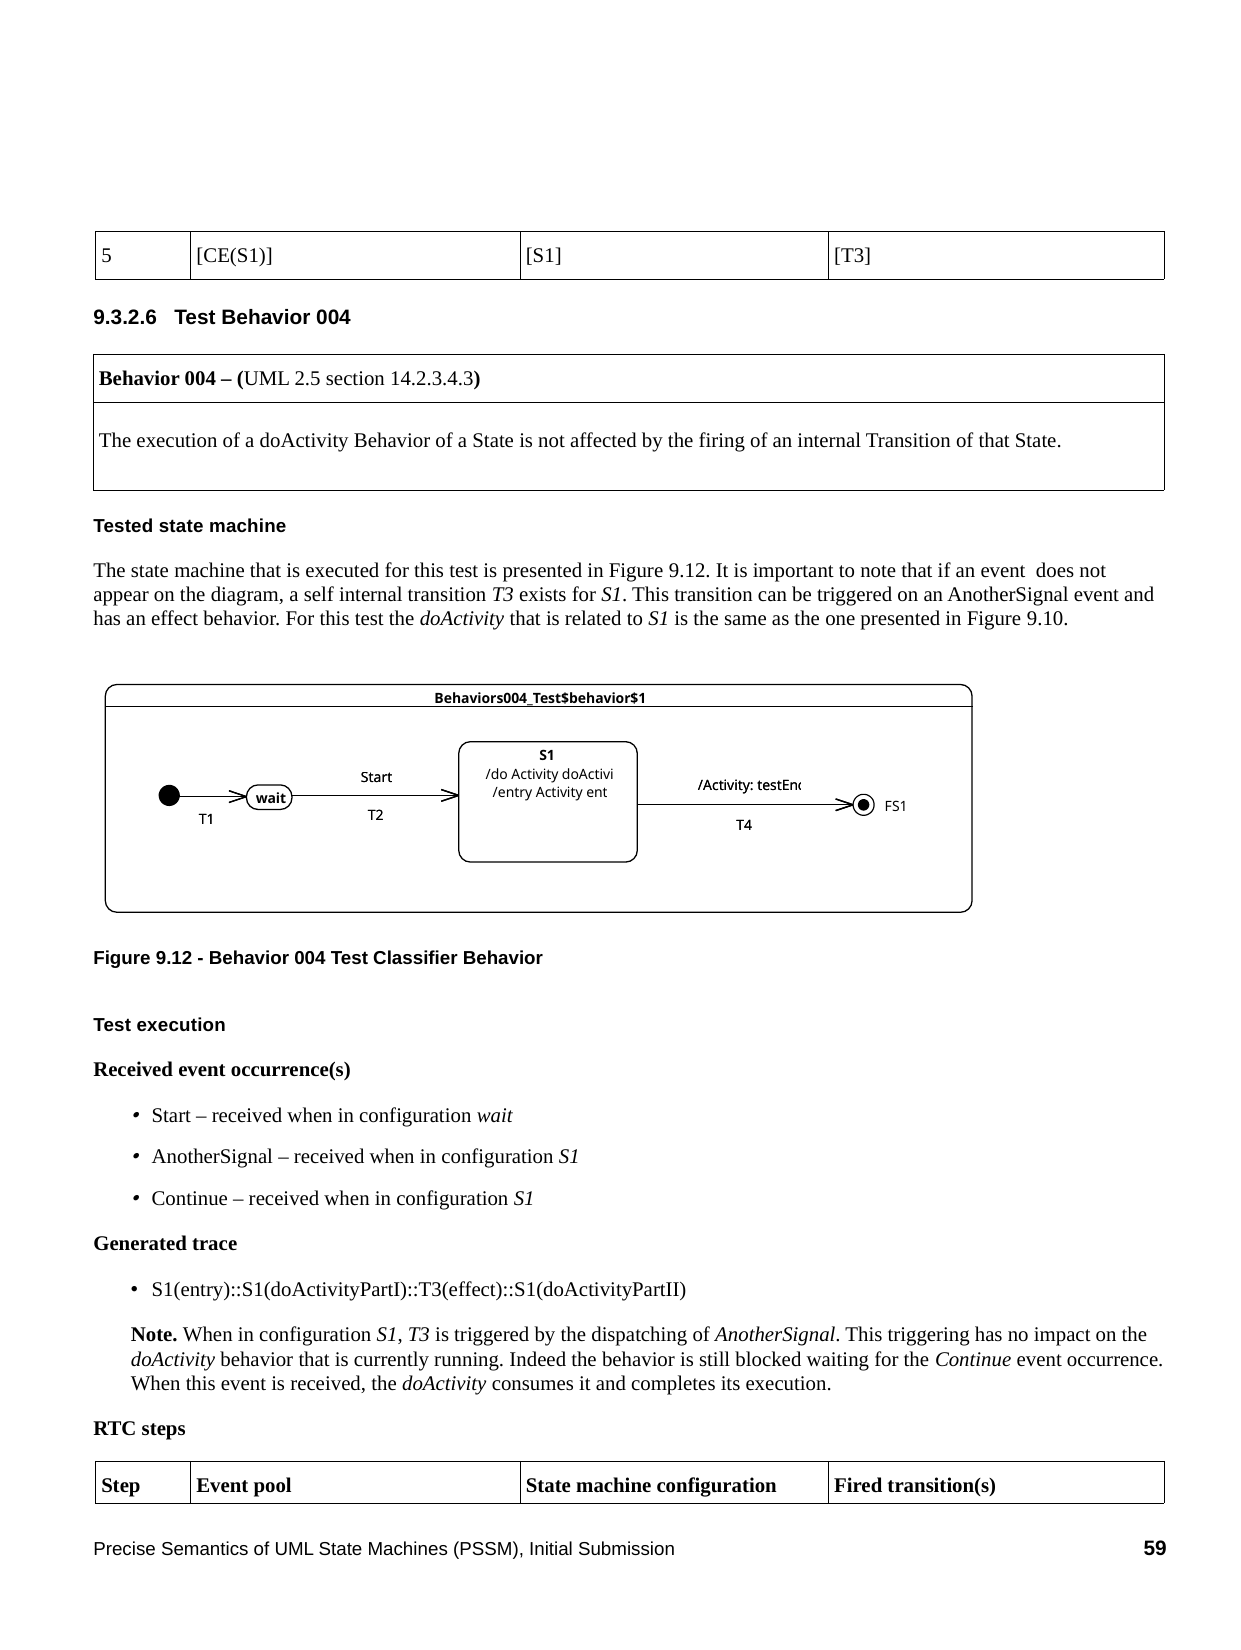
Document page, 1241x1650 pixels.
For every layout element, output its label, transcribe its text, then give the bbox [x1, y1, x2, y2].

text Figure 9.12 - Behavior 004 Test Classifier Behavior [93, 947, 1164, 968]
table_cell 5 [96, 232, 190, 279]
text The state machine that is executed for this test is presented in Figure 9.12. It is important to note that if an event does not appear on the diagram, a self internal transition T3 exists for S1. This transition can be triggered on an AnotherSignal event and has an effect behavior. For this test the doActivity that is related to S1 is the same as the one presented in Figure 9.10. [93, 558, 1164, 630]
subtitle Test Behavior 004 [93, 304, 1164, 329]
table_header Event pool [191, 1462, 520, 1502]
text Received event occurrence(s) [93, 1057, 1164, 1081]
subtitle Tested state machine [93, 515, 1164, 537]
table_cell [S1] [521, 232, 828, 279]
subtitle Test execution [93, 1014, 1164, 1036]
list AnotherSignal – received when in configuration S1 [131, 1143, 1164, 1168]
table_cell [T3] [829, 232, 1164, 279]
list S1(entry)::S1(doActivityPartI)::T3(effect)::S1(doActivityPartII) [131, 1276, 1164, 1301]
table_header Fired transition(s) [829, 1462, 1164, 1502]
text Note. When in configuration S1, T3 is triggered by the dispatching of AnotherSignal. This triggering has no impact on the doActivity behavior that is currently running. Indeed the behavior is still blocked waiting for the Continue event occurrence. When this event is received, the doActivity consumes it and completes its execution. [131, 1322, 1164, 1394]
table_header Behavior 004 – (UML 2.5 section 14.2.3.4.3) [94, 355, 1164, 402]
text RTC steps [93, 1416, 1164, 1440]
text Generated trace [93, 1231, 1164, 1255]
table_header State machine configuration [521, 1462, 828, 1502]
table_cell [CE(S1)] [191, 232, 520, 279]
list Start – received when in configuration wait [131, 1102, 1164, 1127]
table_header Step [96, 1462, 190, 1502]
table_cell The execution of a doActivity Behavior of a State is not affected by the firing of an internal Transition of that State. [94, 403, 1164, 490]
list Continue – received when in configuration S1 [131, 1185, 1164, 1210]
